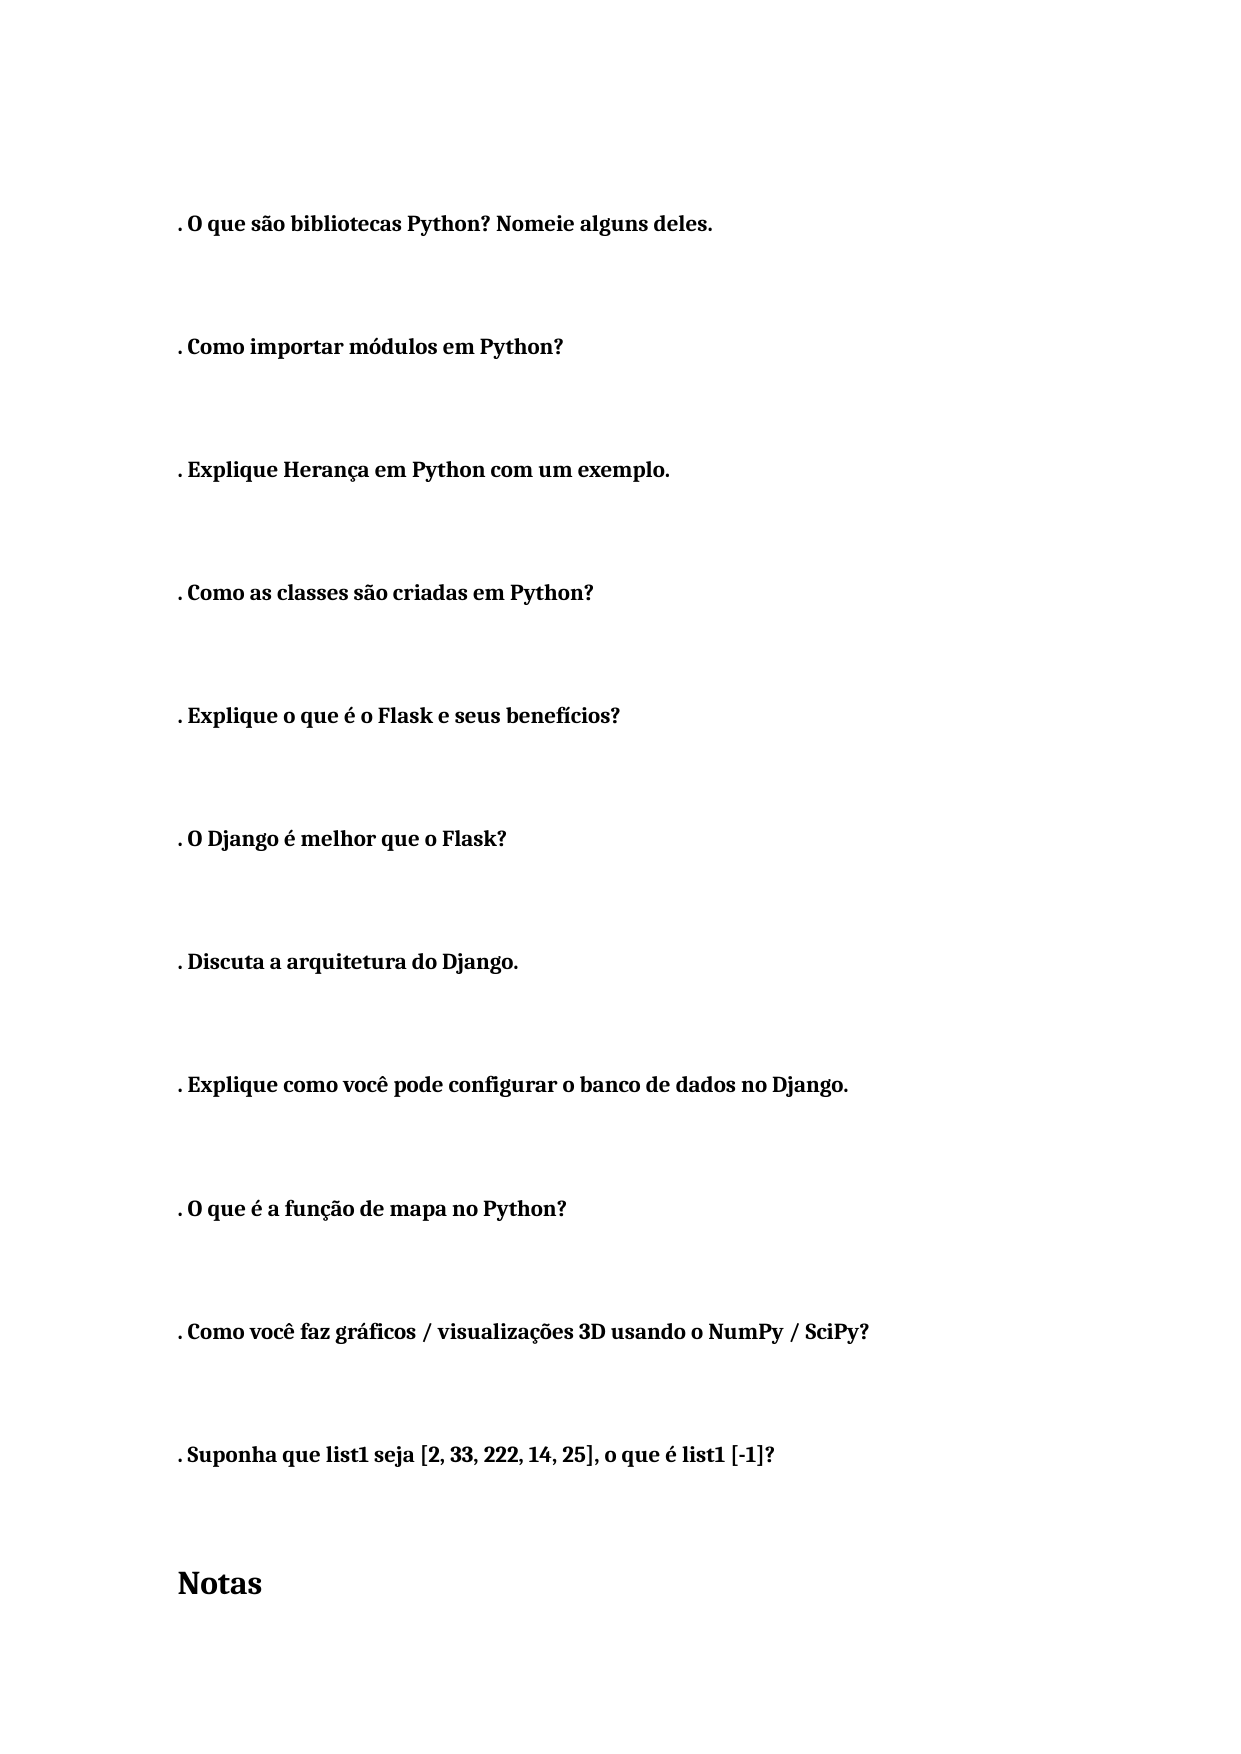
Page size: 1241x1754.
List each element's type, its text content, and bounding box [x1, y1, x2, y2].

text . O que é a função de mapa no Python? [177, 1195, 1063, 1222]
text . Suponha que list1 seja [2, 33, 222, 14, 25], o que é list1 [-1]? [177, 1442, 1063, 1468]
text . Explique como você pode configurar o banco de dados no Django. [177, 1072, 1063, 1099]
text . O Django é melhor que o Flask? [177, 826, 1063, 852]
text . Como as classes são criadas em Python? [177, 580, 1063, 606]
text . Explique Herança em Python com um exemplo. [177, 457, 1063, 483]
text . Como você faz gráficos / visualizações 3D usando o NumPy / SciPy? [177, 1318, 1063, 1345]
text . O que são bibliotecas Python? Nomeie alguns deles. [177, 210, 1063, 237]
text . Discuta a arquitetura do Django. [177, 949, 1063, 976]
text Notas [177, 1565, 1063, 1603]
text . Explique o que é o Flask e seus benefícios? [177, 703, 1063, 729]
text . Como importar módulos em Python? [177, 333, 1063, 360]
